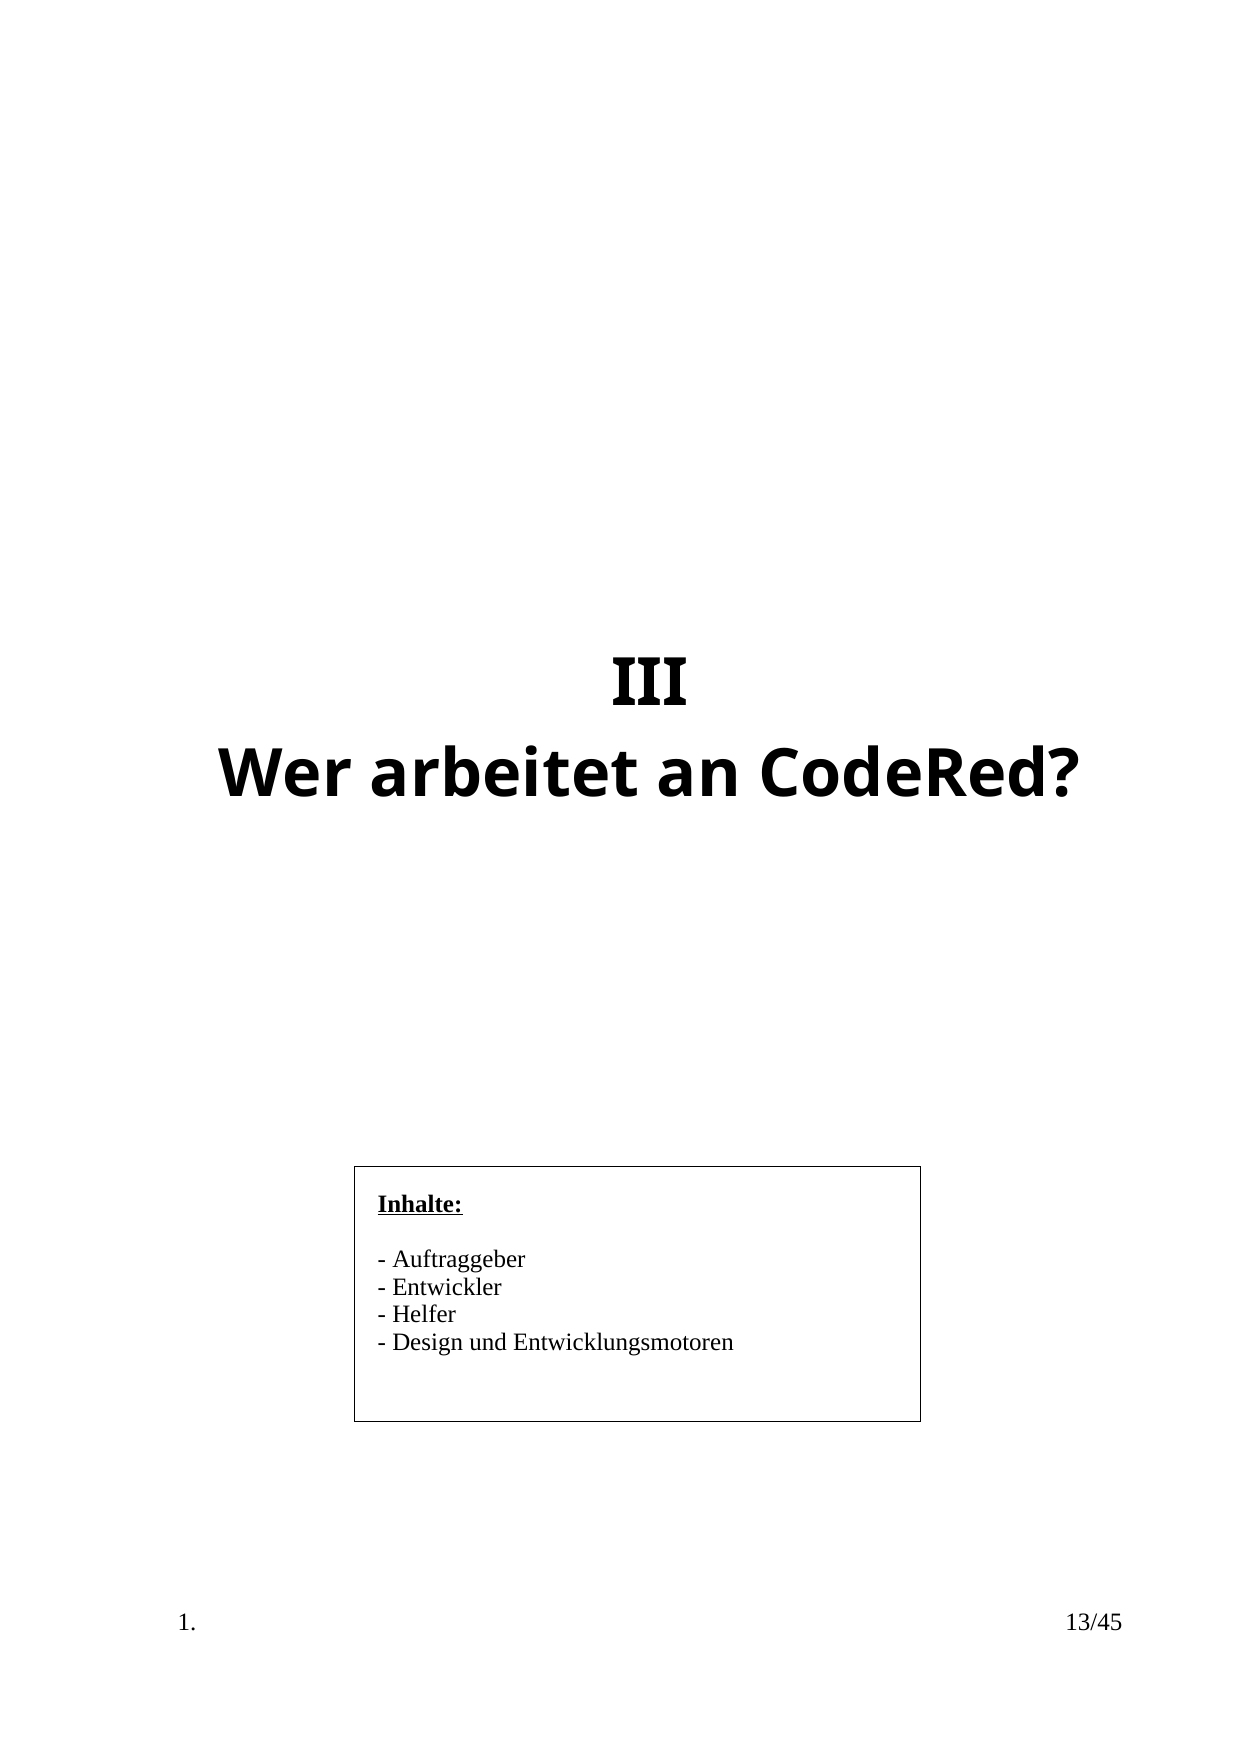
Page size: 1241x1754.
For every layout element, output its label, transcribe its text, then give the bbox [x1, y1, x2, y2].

text III [177, 634, 1122, 725]
text Wer arbeitet an CodeRed? [177, 725, 1122, 816]
